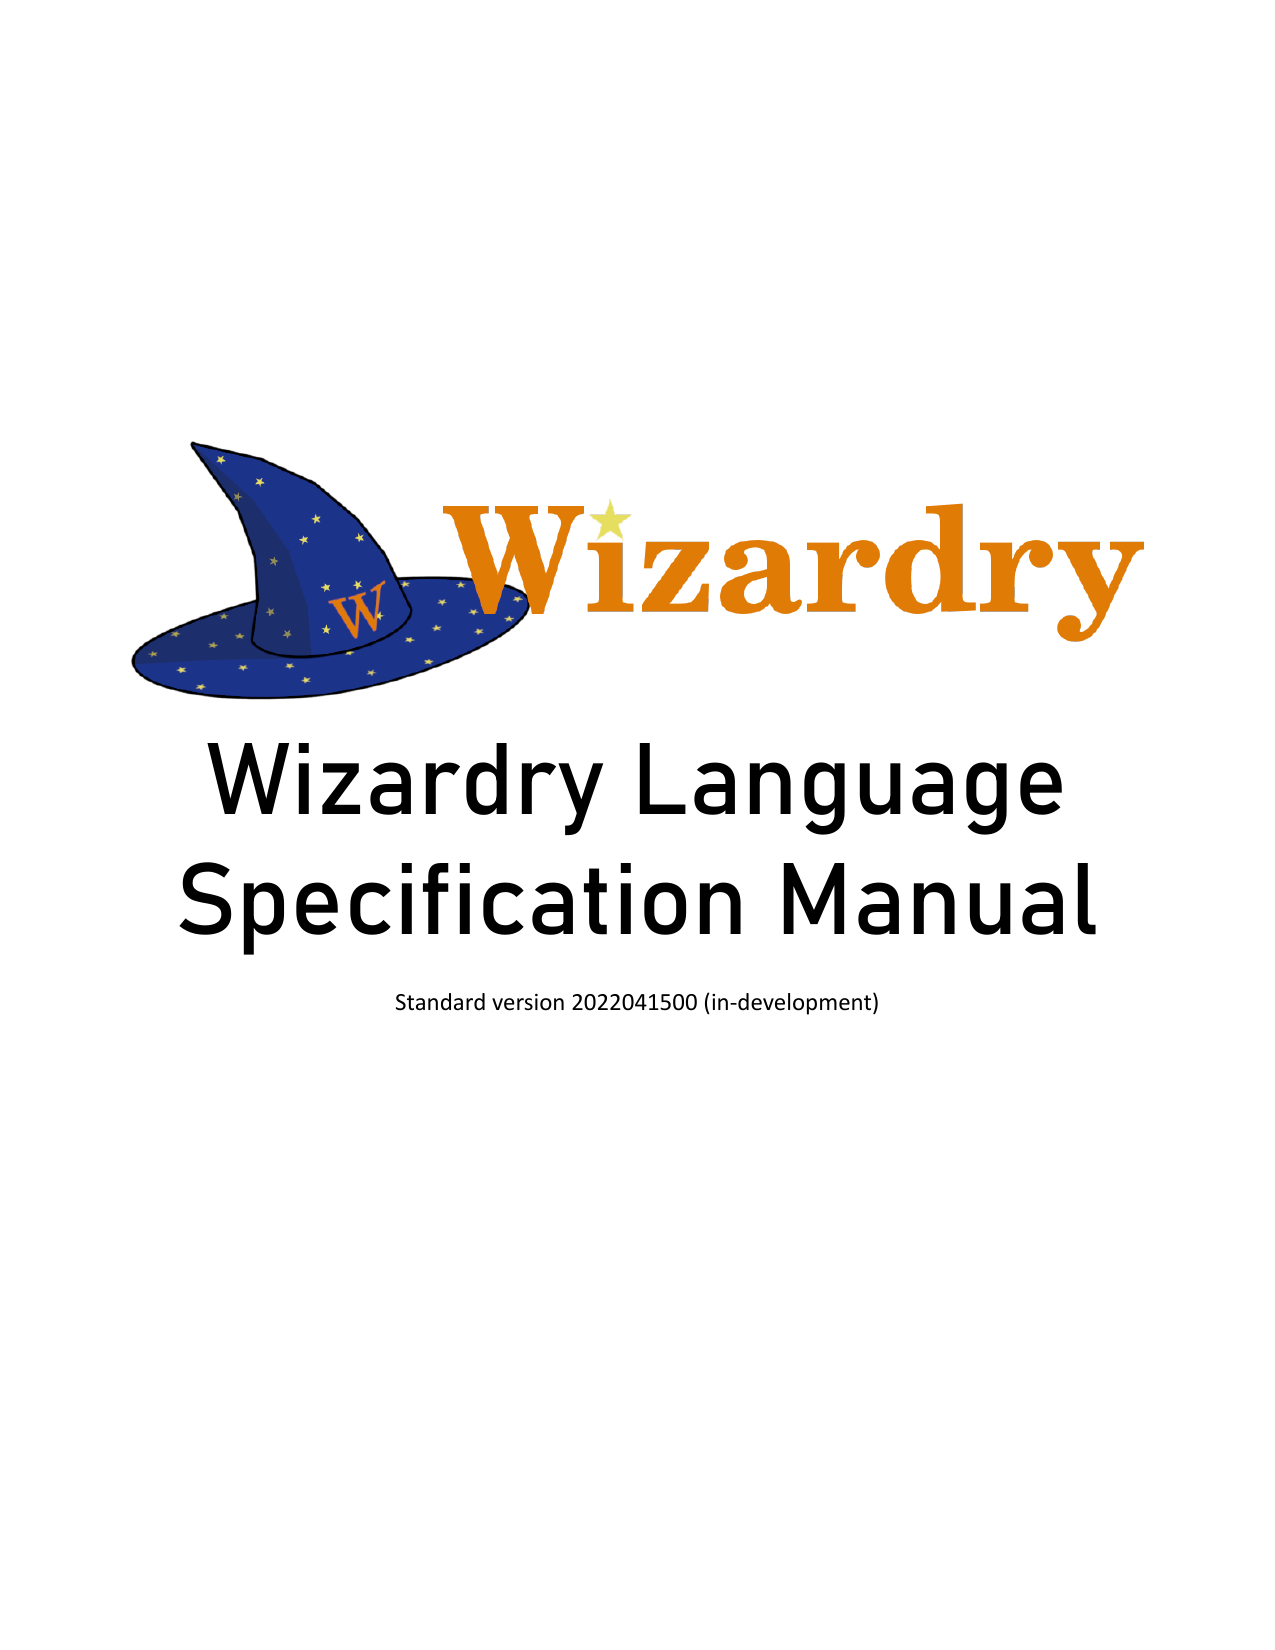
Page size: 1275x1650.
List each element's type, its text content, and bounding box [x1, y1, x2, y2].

text Wizardry Language [118, 716, 1157, 835]
text Standard version 2022041500 (in-development) [118, 986, 1157, 1016]
text Specification Manual [118, 835, 1157, 955]
picture [118, 423, 1157, 716]
